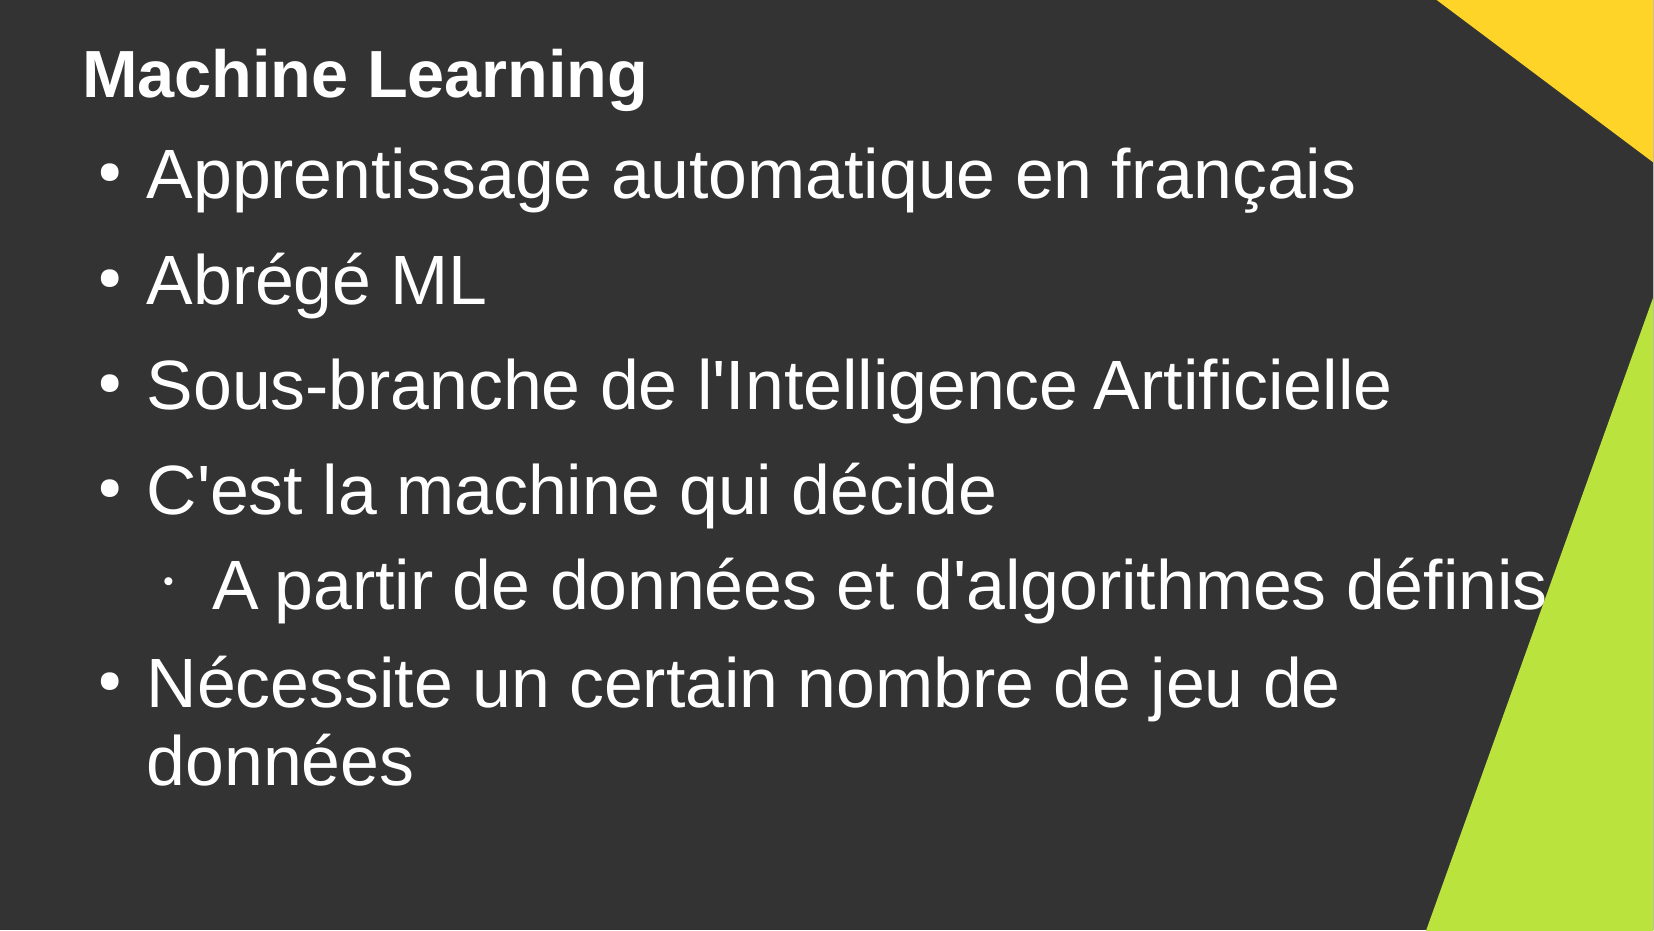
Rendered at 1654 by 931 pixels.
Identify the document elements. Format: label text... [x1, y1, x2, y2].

title Machine Learning [82, 37, 1571, 115]
text_box [1425, 295, 1654, 931]
text_box [1436, 0, 1654, 163]
list Apprentissage automatique en français Abrégé ML Sous-branche de l'Intelligence Artificielle C'est la machine qui décide A partir de données et d'algorithmes définis Nécessite un certain nombre de jeu de données [80, 135, 1560, 816]
